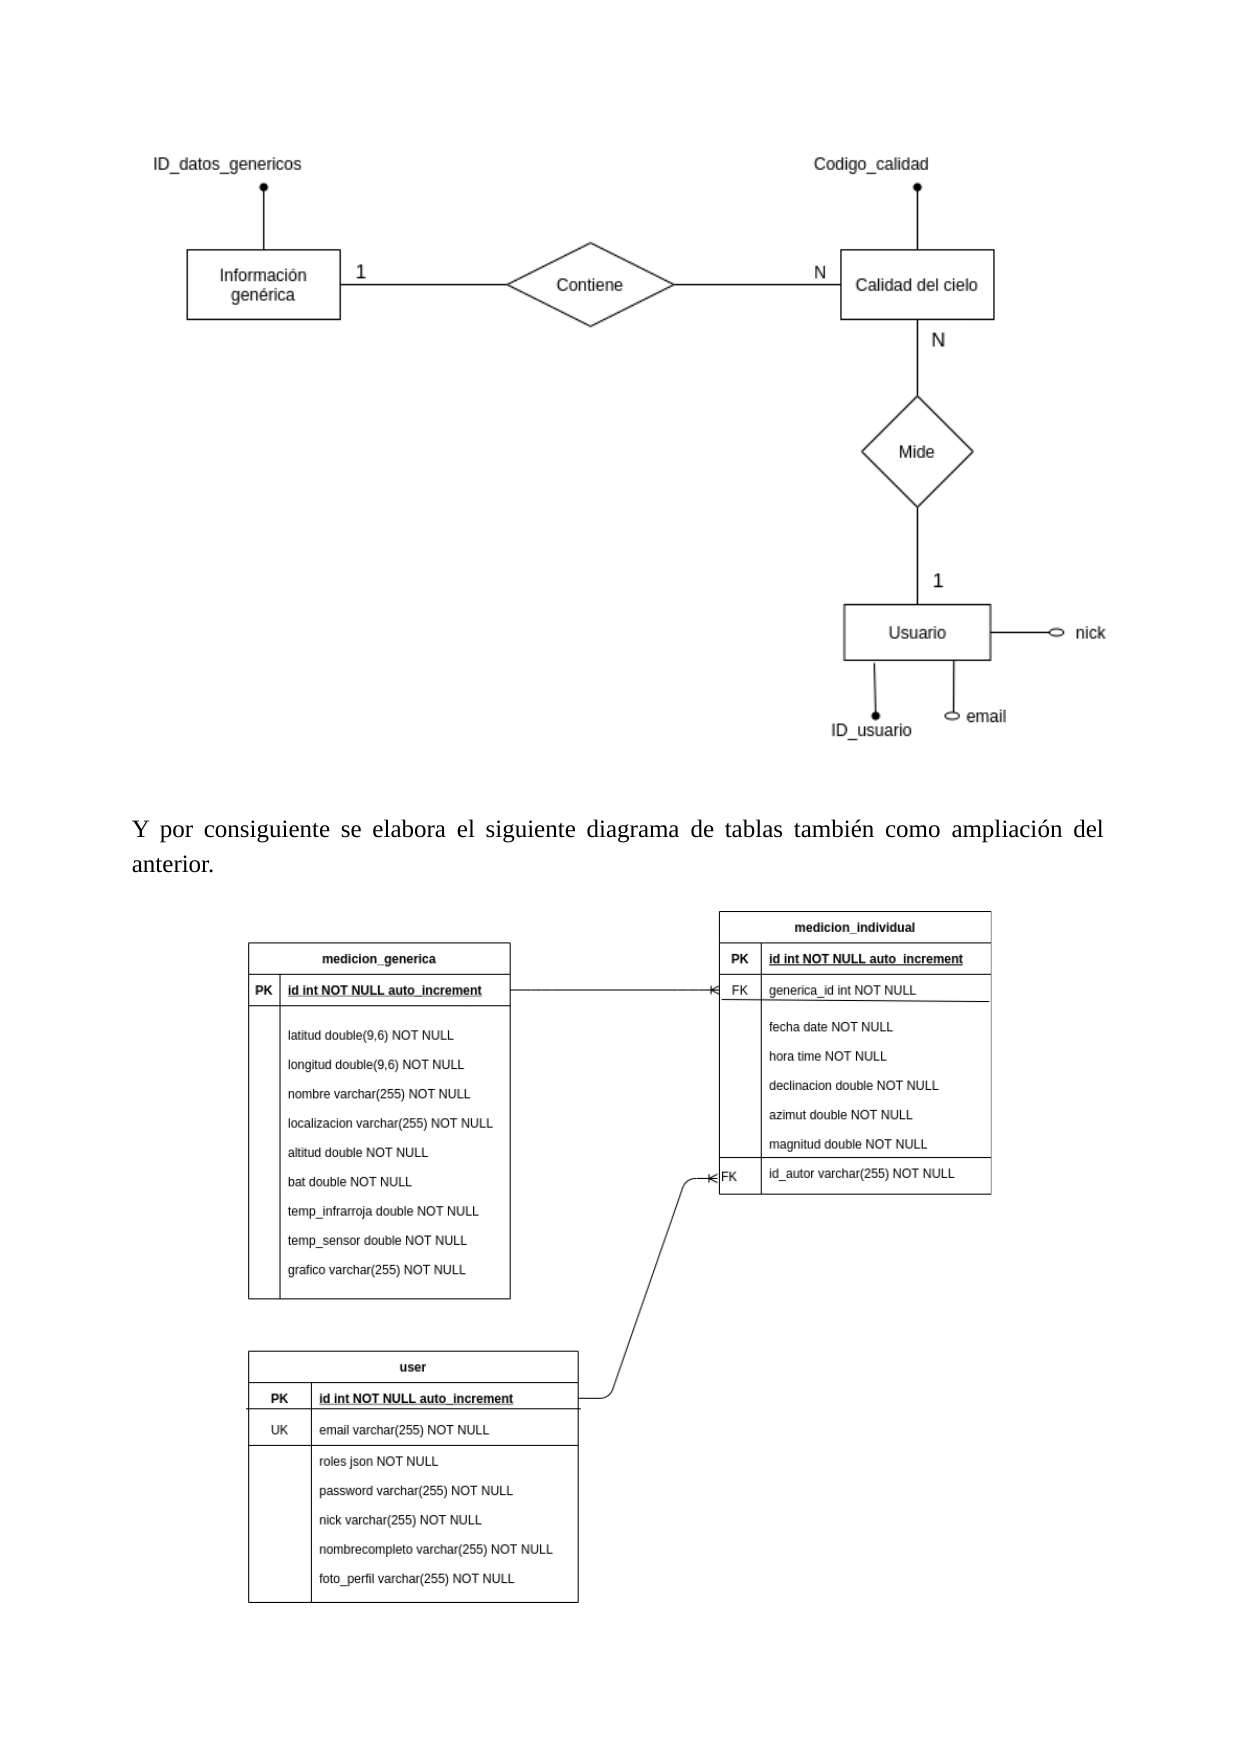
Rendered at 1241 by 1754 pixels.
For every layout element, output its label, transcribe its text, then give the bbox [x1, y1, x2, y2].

picture [146, 145, 1120, 746]
picture [245, 911, 992, 1603]
text Y por consiguiente se elabora el siguiente diagrama de tablas también como ampliación del anterior. [132, 809, 1106, 877]
